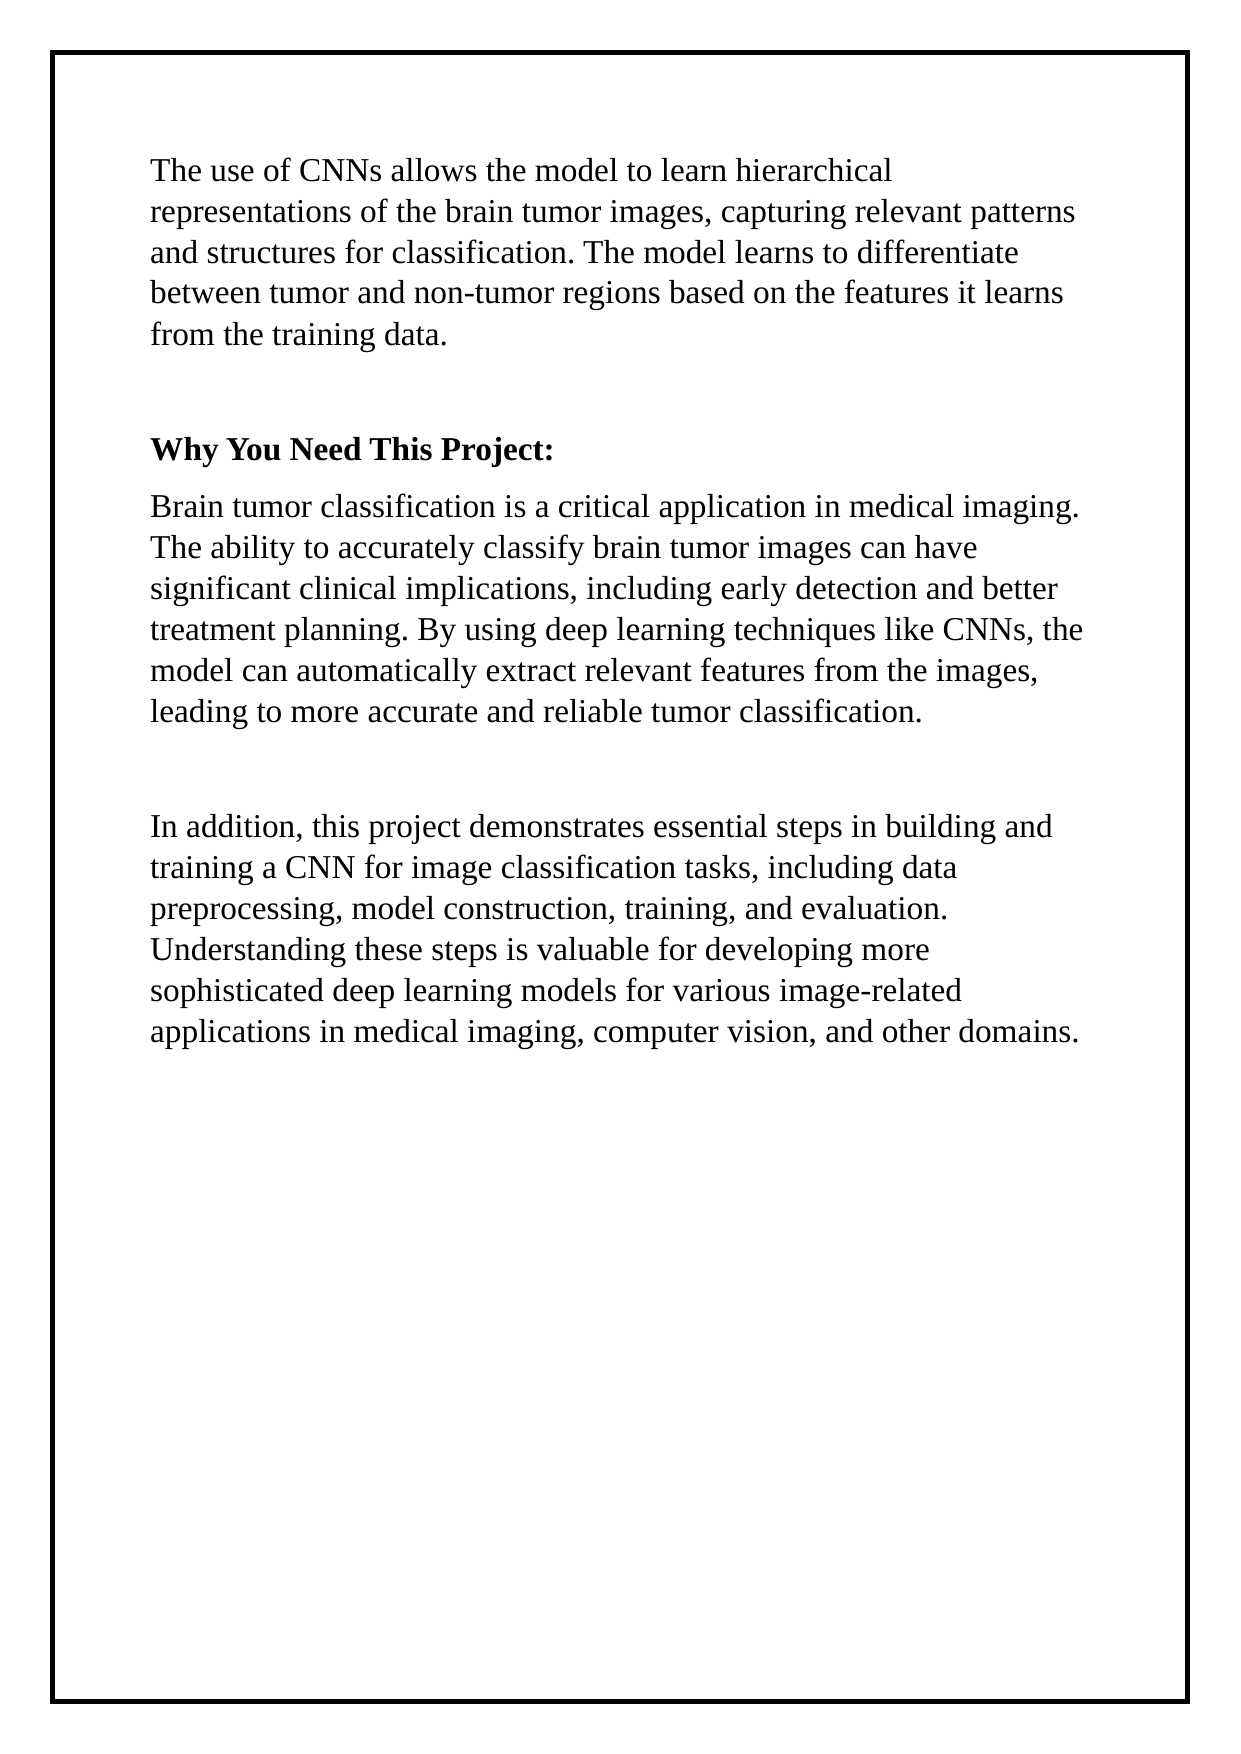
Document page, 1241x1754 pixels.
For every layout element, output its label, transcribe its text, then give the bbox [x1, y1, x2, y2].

text Brain tumor classification is a critical application in medical imaging. The ability to accurately classify brain tumor images can have significant clinical implications, including early detection and better treatment planning. By using deep learning techniques like CNNs, the model can automatically extract relevant features from the images, leading to more accurate and reliable tumor classification. [150, 487, 1090, 729]
text Why You Need This Project: [150, 429, 1090, 467]
text The use of CNNs allows the model to learn hierarchical representations of the brain tumor images, capturing relevant patterns and structures for classification. The model learns to differentiate between tumor and non-tumor regions based on the features it learns from the training data. [150, 150, 1090, 352]
text In addition, this project demonstrates essential steps in building and training a CNN for image classification tasks, including data preprocessing, model construction, training, and evaluation. Understanding these steps is valuable for developing more sophisticated deep learning models for various image-related applications in medical imaging, computer vision, and other domains. [150, 806, 1090, 1049]
